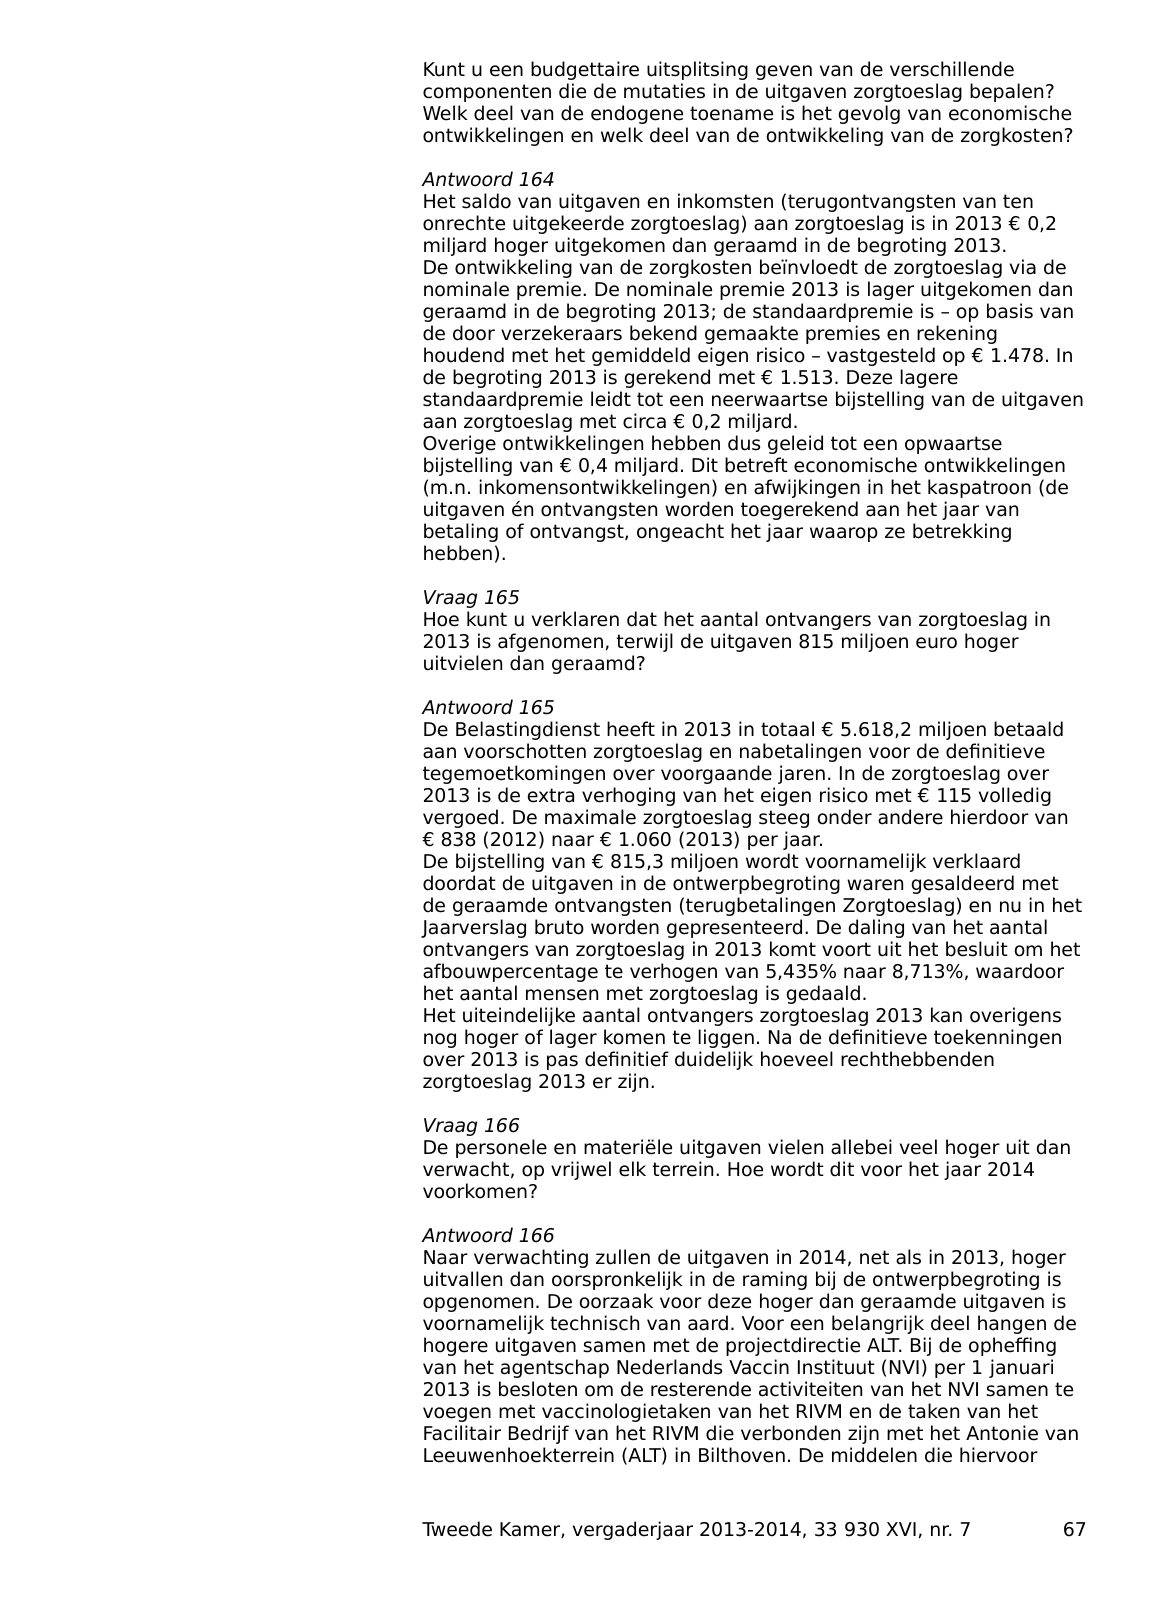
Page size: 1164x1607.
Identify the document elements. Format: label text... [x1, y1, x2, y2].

text De Belastingdienst heeft in 2013 in totaal € 5.618,2 miljoen betaald aan voorschotten zorgtoeslag en nabetalingen voor de definitieve tegemoetkomingen over voorgaande jaren. In de zorgtoeslag over 2013 is de extra verhoging van het eigen risico met € 115 volledig vergoed. De maximale zorgtoeslag steeg onder andere hierdoor van € 838 (2012) naar € 1.060 (2013) per jaar. [422, 719, 1087, 851]
text De ontwikkeling van de zorgkosten beïnvloedt de zorgtoeslag via de nominale premie. De nominale premie 2013 is lager uitgekomen dan geraamd in de begroting 2013; de standaardpremie is – op basis van de door verzekeraars bekend gemaakte premies en rekening houdend met het gemiddeld eigen risico – vastgesteld op € 1.478. In de begroting 2013 is gerekend met € 1.513. Deze lagere standaardpremie leidt tot een neerwaartse bijstelling van de uitgaven aan zorgtoeslag met circa € 0,2 miljard. [422, 257, 1087, 433]
text Het uiteindelijke aantal ontvangers zorgtoeslag 2013 kan overigens nog hoger of lager komen te liggen. Na de definitieve toekenningen over 2013 is pas definitief duidelijk hoeveel rechthebbenden zorgtoeslag 2013 er zijn. [422, 1005, 1087, 1093]
text Kunt u een budgettaire uitsplitsing geven van de verschillende componenten die de mutaties in de uitgaven zorgtoeslag bepalen? Welk deel van de endogene toename is het gevolg van economische ontwikkelingen en welk deel van de ontwikkeling van de zorgkosten? [422, 59, 1087, 147]
text Het saldo van uitgaven en inkomsten (terugontvangsten van ten onrechte uitgekeerde zorgtoeslag) aan zorgtoeslag is in 2013 € 0,2 miljard hoger uitgekomen dan geraamd in de begroting 2013. [422, 191, 1087, 257]
text Antwoord 165 [422, 697, 1087, 719]
text Antwoord 166 [422, 1225, 1087, 1247]
text Vraag 166 [422, 1115, 1087, 1137]
text Hoe kunt u verklaren dat het aantal ontvangers van zorgtoeslag in 2013 is afgenomen, terwijl de uitgaven 815 miljoen euro hoger uitvielen dan geraamd? [422, 609, 1087, 675]
text Overige ontwikkelingen hebben dus geleid tot een opwaartse bijstelling van € 0,4 miljard. Dit betreft economische ontwikkelingen (m.n. inkomensontwikkelingen) en afwijkingen in het kaspatroon (de uitgaven én ontvangsten worden toegerekend aan het jaar van betaling of ontvangst, ongeacht het jaar waarop ze betrekking hebben). [422, 433, 1087, 565]
text Vraag 165 [422, 587, 1087, 609]
text Antwoord 164 [422, 169, 1087, 191]
text De bijstelling van € 815,3 miljoen wordt voornamelijk verklaard doordat de uitgaven in de ontwerpbegroting waren gesaldeerd met de geraamde ontvangsten (terugbetalingen Zorgtoeslag) en nu in het Jaarverslag bruto worden gepresenteerd. De daling van het aantal ontvangers van zorgtoeslag in 2013 komt voort uit het besluit om het afbouwpercentage te verhogen van 5,435% naar 8,713%, waardoor het aantal mensen met zorgtoeslag is gedaald. [422, 851, 1087, 1005]
text Naar verwachting zullen de uitgaven in 2014, net als in 2013, hoger uitvallen dan oorspronkelijk in de raming bij de ontwerpbegroting is opgenomen. De oorzaak voor deze hoger dan geraamde uitgaven is voornamelijk technisch van aard. Voor een belangrijk deel hangen de hogere uitgaven samen met de projectdirectie ALT. Bij de opheffing van het agentschap Nederlands Vaccin Instituut (NVI) per 1 januari 2013 is besloten om de resterende activiteiten van het NVI samen te voegen met vaccinologietaken van het RIVM en de taken van het Facilitair Bedrijf van het RIVM die verbonden zijn met het Antonie van Leeuwenhoekterrein (ALT) in Bilthoven. De middelen die hiervoor [422, 1247, 1087, 1467]
text De personele en materiële uitgaven vielen allebei veel hoger uit dan verwacht, op vrijwel elk terrein. Hoe wordt dit voor het jaar 2014 voorkomen? [422, 1137, 1087, 1203]
